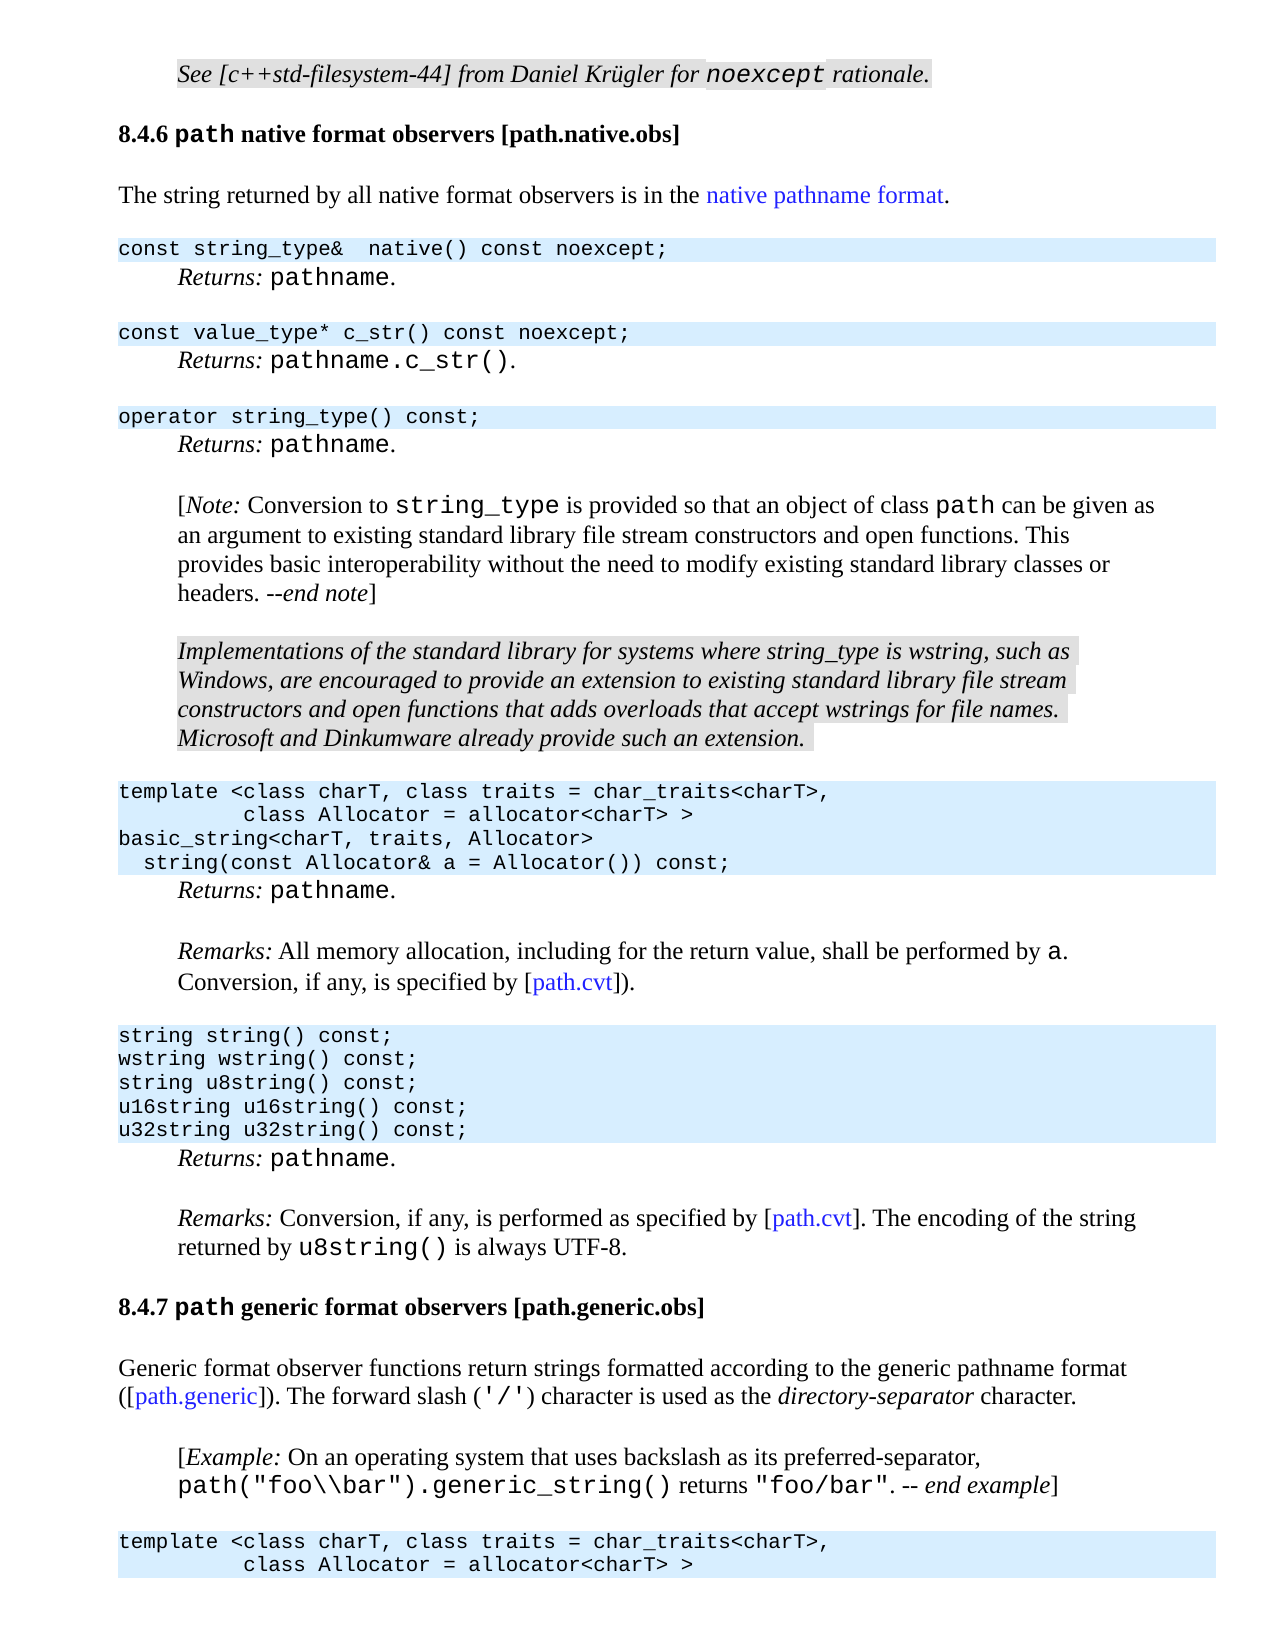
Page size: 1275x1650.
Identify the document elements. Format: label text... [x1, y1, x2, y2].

text Returns: pathname. [177, 429, 1157, 460]
text string u8string() const; [118, 1072, 1216, 1096]
text The string returned by all native format observers is in the native pathname format. [118, 180, 1216, 208]
subtitle 8.4.6 path native format observers [path.native.obs] [118, 119, 1216, 150]
text template <class charT, class traits = char_traits<charT>, [118, 1531, 1216, 1554]
text class Allocator = allocator<charT> > [118, 1554, 1216, 1578]
text operator string_type() const; [118, 406, 1216, 429]
text Returns: pathname. [177, 875, 1157, 906]
text class Allocator = allocator<charT> > [118, 804, 1216, 828]
text [Example: On an operating system that uses backslash as its preferred-separator, path("foo\\bar").generic_string() returns "foo/bar". -- end example] [177, 1442, 1157, 1501]
text basic_string<charT, traits, Allocator> [118, 828, 1216, 852]
text u32string u32string() const; [118, 1119, 1216, 1143]
text Returns: pathname. [177, 1143, 1157, 1174]
text Remarks: All memory allocation, including for the return value, shall be performed by a. Conversion, if any, is specified by [path.cvt]). [177, 936, 1157, 995]
text const string_type& native() const noexcept; [118, 238, 1216, 262]
text string string() const; [118, 1025, 1216, 1048]
text wstring wstring() const; [118, 1048, 1216, 1072]
text Returns: pathname.c_str(). [177, 346, 1157, 376]
text template <class charT, class traits = char_traits<charT>, [118, 781, 1216, 804]
text Implementations of the standard library for systems where string_type is wstring, such as Windows, are encouraged to provide an extension to existing standard library file stream constructors and open functions that adds overloads that accept wstrings for file names. Microsoft and Dinkumware already provide such an extension. [177, 636, 1157, 751]
text const value_type* c_str() const noexcept; [118, 322, 1216, 346]
subtitle 8.4.7 path generic format observers [path.generic.obs] [118, 1292, 1216, 1323]
text u16string u16string() const; [118, 1096, 1216, 1119]
text Remarks: Conversion, if any, is performed as specified by [path.cvt]. The encoding of the string returned by u8string() is always UTF-8. [177, 1203, 1157, 1263]
text [Note: Conversion to string_type is provided so that an object of class path can be given as an argument to existing standard library file stream constructors and open functions. This provides basic interoperability without the need to modify existing standard library classes or headers. --end note] [177, 490, 1157, 607]
text See [c++std-filesystem-44] from Daniel Krügler for noexcept rationale. [177, 59, 1157, 90]
text string(const Allocator& a = Allocator()) const; [118, 852, 1216, 875]
text Returns: pathname. [177, 262, 1157, 292]
text Generic format observer functions return strings formatted according to the generic pathname format ([path.generic]). The forward slash ('/') character is used as the directory-separator character. [118, 1353, 1216, 1412]
